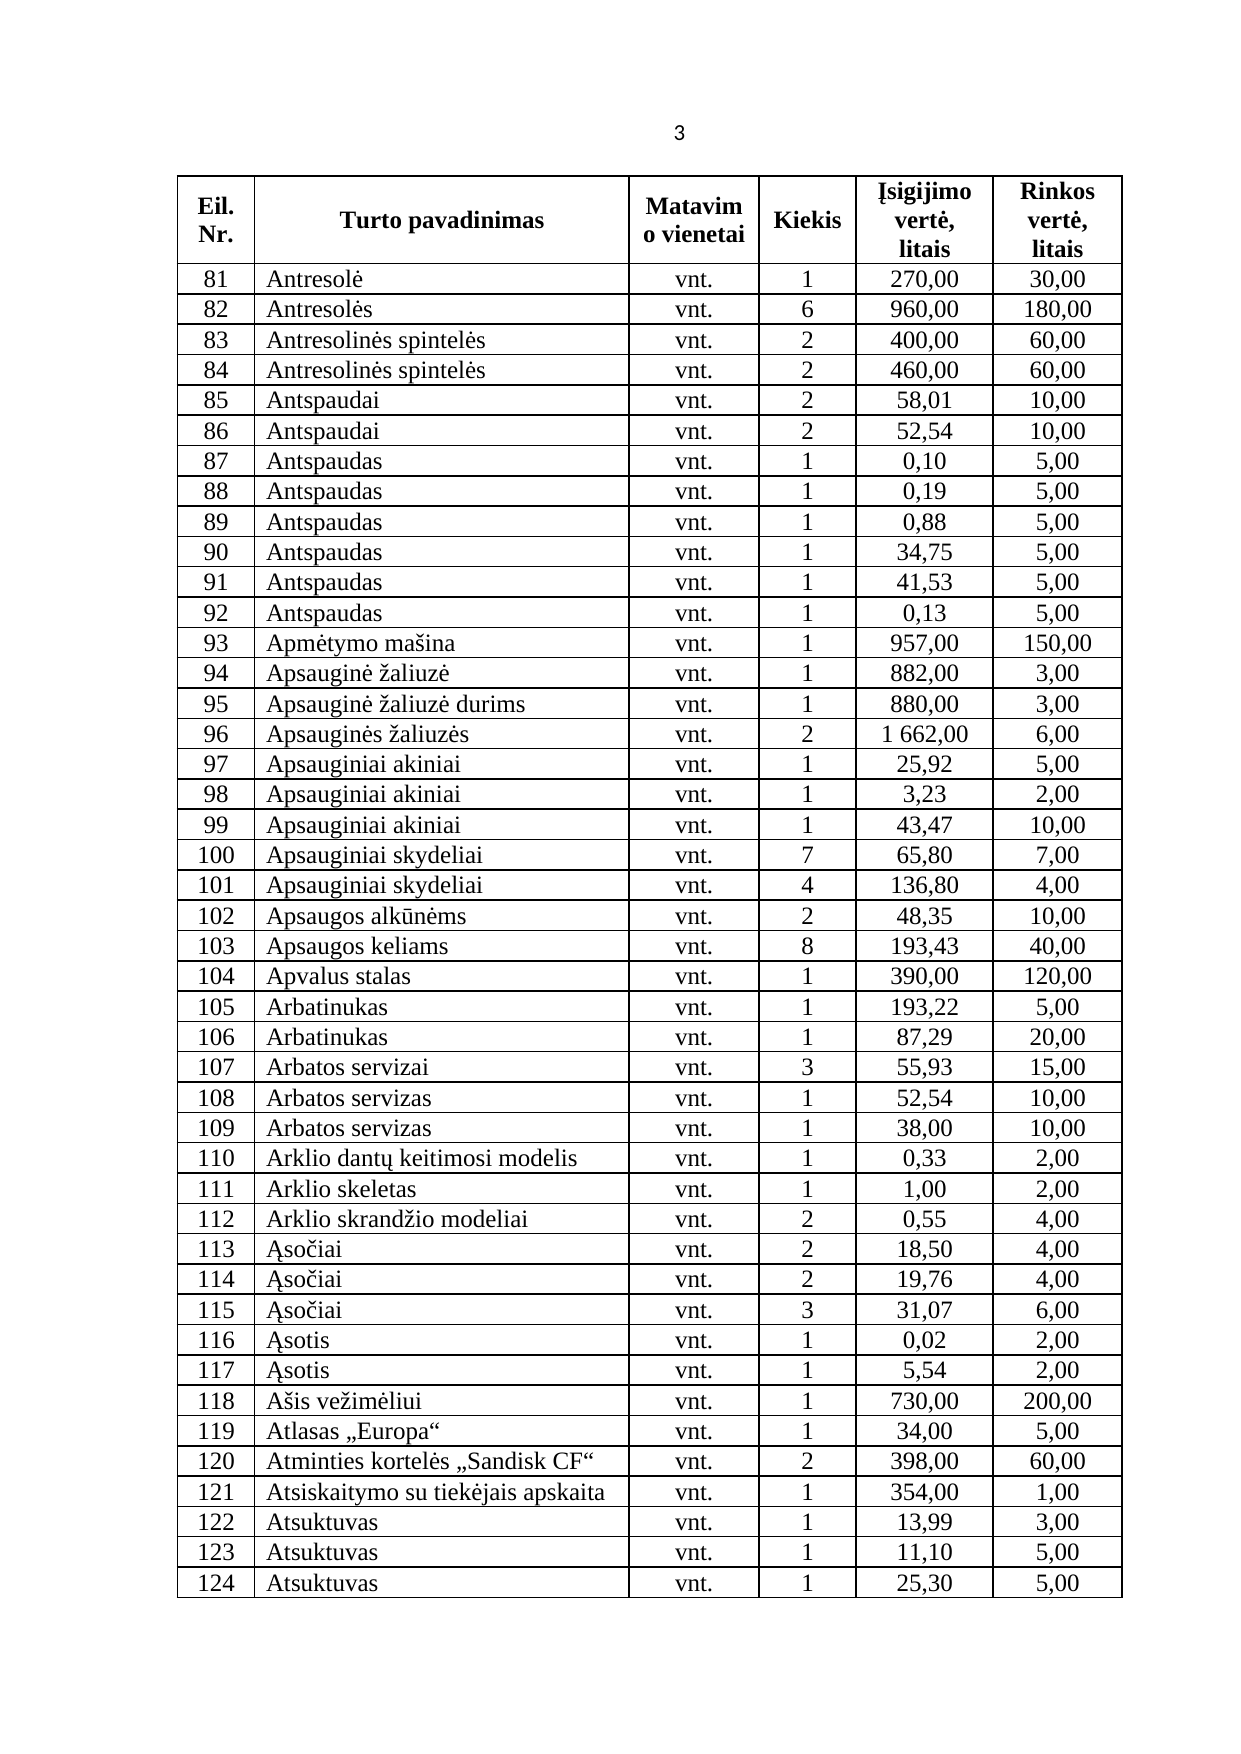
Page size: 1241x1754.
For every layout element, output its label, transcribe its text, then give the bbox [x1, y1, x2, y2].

table_cell 1 [760, 962, 855, 990]
table_cell 6,00 [994, 719, 1121, 748]
table_cell 115 [178, 1295, 254, 1324]
table_cell 55,93 [857, 1052, 992, 1081]
table_cell 200,00 [994, 1386, 1121, 1414]
table_cell 1 [760, 628, 855, 657]
table_cell 106 [178, 1022, 254, 1051]
table_cell Antresolė [255, 264, 628, 293]
table_cell vnt. [630, 1507, 758, 1536]
table_cell 34,75 [857, 537, 992, 566]
table_cell vnt. [630, 598, 758, 626]
table_cell 41,53 [857, 567, 992, 596]
table_cell 1 [760, 446, 855, 475]
table_cell vnt. [630, 325, 758, 354]
table_cell 112 [178, 1204, 254, 1233]
table_cell 2 [760, 901, 855, 929]
table_cell vnt. [630, 1204, 758, 1233]
table_cell 1 [760, 1537, 855, 1566]
table_cell 110 [178, 1143, 254, 1172]
table_cell 107 [178, 1052, 254, 1081]
table_cell 882,00 [857, 658, 992, 687]
table_cell vnt. [630, 840, 758, 869]
table_cell Ašis vežimėliui [255, 1386, 628, 1414]
table_cell 2,00 [994, 780, 1121, 808]
table_header Matavimo vienetai [630, 177, 758, 263]
table_cell 1 662,00 [857, 719, 992, 748]
table_cell 83 [178, 325, 254, 354]
table_cell vnt. [630, 1234, 758, 1263]
table_cell 109 [178, 1113, 254, 1142]
table_cell vnt. [630, 780, 758, 808]
table_cell vnt. [630, 810, 758, 839]
table_cell 4,00 [994, 1204, 1121, 1233]
table_cell 6,00 [994, 1295, 1121, 1324]
table_cell 95 [178, 689, 254, 717]
table_cell 1 [760, 477, 855, 505]
table_cell 52,54 [857, 1083, 992, 1111]
table_cell 119 [178, 1416, 254, 1445]
table_cell 6 [760, 295, 855, 323]
table_cell 10,00 [994, 810, 1121, 839]
table_cell 3,00 [994, 689, 1121, 717]
table_cell vnt. [630, 355, 758, 384]
table_cell vnt. [630, 1113, 758, 1142]
table_cell 5,00 [994, 598, 1121, 626]
table_cell 101 [178, 871, 254, 899]
table_cell 1 [760, 1113, 855, 1142]
table_cell Antspaudas [255, 537, 628, 566]
table_cell Apsauginiai skydeliai [255, 840, 628, 869]
table_cell 81 [178, 264, 254, 293]
table_cell Antspaudai [255, 386, 628, 414]
table_cell Ąsotis [255, 1356, 628, 1384]
table_cell 460,00 [857, 355, 992, 384]
table_cell 1 [760, 1416, 855, 1445]
table_cell 122 [178, 1507, 254, 1536]
table_cell vnt. [630, 871, 758, 899]
table_cell 60,00 [994, 325, 1121, 354]
table_cell 8 [760, 931, 855, 960]
table_cell 2 [760, 355, 855, 384]
table_cell 7,00 [994, 840, 1121, 869]
table_cell 19,76 [857, 1265, 992, 1293]
table_cell 960,00 [857, 295, 992, 323]
table_cell vnt. [630, 992, 758, 1021]
table_cell 4,00 [994, 871, 1121, 899]
table_cell 1 [760, 1083, 855, 1111]
table_cell 102 [178, 901, 254, 929]
table_cell 3 [760, 1052, 855, 1081]
table_cell 880,00 [857, 689, 992, 717]
table_cell Antspaudas [255, 446, 628, 475]
table_cell Ąsočiai [255, 1295, 628, 1324]
table_cell 5,00 [994, 507, 1121, 536]
table_cell Apsauginiai skydeliai [255, 871, 628, 899]
table_cell 121 [178, 1477, 254, 1506]
table_cell 30,00 [994, 264, 1121, 293]
table_cell 1 [760, 264, 855, 293]
table_cell vnt. [630, 1083, 758, 1111]
table_cell vnt. [630, 901, 758, 929]
table_cell vnt. [630, 386, 758, 414]
table_cell Arklio dantų keitimosi modelis [255, 1143, 628, 1172]
table_cell vnt. [630, 537, 758, 566]
table_cell 193,22 [857, 992, 992, 1021]
table_cell 2,00 [994, 1325, 1121, 1354]
table_cell Arklio skrandžio modeliai [255, 1204, 628, 1233]
table_cell Atsuktuvas [255, 1507, 628, 1536]
table_cell 31,07 [857, 1295, 992, 1324]
table_cell Arklio skeletas [255, 1174, 628, 1202]
table_cell 0,13 [857, 598, 992, 626]
table_cell 13,99 [857, 1507, 992, 1536]
table_cell 84 [178, 355, 254, 384]
table_cell vnt. [630, 264, 758, 293]
table_cell 2 [760, 416, 855, 444]
table_cell 0,02 [857, 1325, 992, 1354]
table_cell 1 [760, 537, 855, 566]
table_cell vnt. [630, 477, 758, 505]
table_cell 4,00 [994, 1234, 1121, 1263]
table_cell 1 [760, 992, 855, 1021]
table_cell 114 [178, 1265, 254, 1293]
table_cell 86 [178, 416, 254, 444]
table_cell 105 [178, 992, 254, 1021]
table_cell 113 [178, 1234, 254, 1263]
table_cell vnt. [630, 689, 758, 717]
table_cell Apsauginė žaliuzė durims [255, 689, 628, 717]
table_cell 0,55 [857, 1204, 992, 1233]
table_cell vnt. [630, 1265, 758, 1293]
table_cell Arbatos servizas [255, 1083, 628, 1111]
table_cell 0,19 [857, 477, 992, 505]
table_cell 5,00 [994, 477, 1121, 505]
table_cell 3,23 [857, 780, 992, 808]
table_cell 193,43 [857, 931, 992, 960]
table_cell 5,00 [994, 1416, 1121, 1445]
table_cell 1 [760, 1507, 855, 1536]
table_cell vnt. [630, 1325, 758, 1354]
table_cell 2 [760, 386, 855, 414]
table_cell 20,00 [994, 1022, 1121, 1051]
table_cell 3 [760, 1295, 855, 1324]
table_cell vnt. [630, 749, 758, 778]
table_header Turto pavadinimas [255, 177, 628, 263]
table_cell 4,00 [994, 1265, 1121, 1293]
table_cell vnt. [630, 416, 758, 444]
table_cell 730,00 [857, 1386, 992, 1414]
table_cell 5,00 [994, 567, 1121, 596]
table_cell 38,00 [857, 1113, 992, 1142]
table_cell 18,50 [857, 1234, 992, 1263]
table_cell 103 [178, 931, 254, 960]
table_cell 124 [178, 1568, 254, 1596]
table_cell 2 [760, 1234, 855, 1263]
table_cell 1 [760, 689, 855, 717]
table_cell 5,54 [857, 1356, 992, 1384]
table_cell 0,88 [857, 507, 992, 536]
table_cell 40,00 [994, 931, 1121, 960]
table_cell 85 [178, 386, 254, 414]
table_cell 87 [178, 446, 254, 475]
table_cell 1 [760, 1386, 855, 1414]
table_cell 82 [178, 295, 254, 323]
table_cell 957,00 [857, 628, 992, 657]
table_cell 5,00 [994, 992, 1121, 1021]
table_cell 60,00 [994, 1447, 1121, 1475]
table_cell Arbatinukas [255, 992, 628, 1021]
table_cell Antspaudas [255, 477, 628, 505]
table_cell 270,00 [857, 264, 992, 293]
table_cell vnt. [630, 1537, 758, 1566]
table_cell 7 [760, 840, 855, 869]
table_cell 100 [178, 840, 254, 869]
table_cell 2 [760, 1447, 855, 1475]
table_cell Arbatos servizai [255, 1052, 628, 1081]
table_cell 2,00 [994, 1143, 1121, 1172]
table_header Eil. Nr. [178, 177, 254, 263]
table_cell 120,00 [994, 962, 1121, 990]
table_cell 48,35 [857, 901, 992, 929]
table_cell Atsiskaitymo su tiekėjais apskaita [255, 1477, 628, 1506]
table_cell 1 [760, 1477, 855, 1506]
table_cell vnt. [630, 1568, 758, 1596]
table_cell vnt. [630, 1052, 758, 1081]
table_cell vnt. [630, 1386, 758, 1414]
table_cell 2 [760, 1204, 855, 1233]
table_cell 2 [760, 719, 855, 748]
table_cell Antresolinės spintelės [255, 355, 628, 384]
table_cell 1 [760, 658, 855, 687]
table_cell 180,00 [994, 295, 1121, 323]
table_cell 111 [178, 1174, 254, 1202]
table_cell 0,10 [857, 446, 992, 475]
table_cell Atsuktuvas [255, 1568, 628, 1596]
table_cell Atlasas „Europa“ [255, 1416, 628, 1445]
table_cell 97 [178, 749, 254, 778]
table_cell Arbatinukas [255, 1022, 628, 1051]
table_cell 25,30 [857, 1568, 992, 1596]
table_cell vnt. [630, 1416, 758, 1445]
table_cell Apsauginiai akiniai [255, 749, 628, 778]
table_cell Antresolės [255, 295, 628, 323]
table_cell 98 [178, 780, 254, 808]
table_cell 1,00 [994, 1477, 1121, 1506]
table_header Kiekis [760, 177, 855, 263]
table_cell 354,00 [857, 1477, 992, 1506]
table_cell 400,00 [857, 325, 992, 354]
table_cell Apmėtymo mašina [255, 628, 628, 657]
table_cell Antspaudai [255, 416, 628, 444]
table_cell 0,33 [857, 1143, 992, 1172]
table_cell 104 [178, 962, 254, 990]
table_cell 65,80 [857, 840, 992, 869]
table_cell 1 [760, 507, 855, 536]
table_cell 93 [178, 628, 254, 657]
table_cell 90 [178, 537, 254, 566]
table_cell 5,00 [994, 446, 1121, 475]
table_cell 150,00 [994, 628, 1121, 657]
table_cell 120 [178, 1447, 254, 1475]
table_cell Ąsotis [255, 1325, 628, 1354]
table_cell 2,00 [994, 1356, 1121, 1384]
table_cell Atsuktuvas [255, 1537, 628, 1566]
table_cell vnt. [630, 567, 758, 596]
table_header Įsigijimo vertė, litais [857, 177, 992, 263]
table_cell 1 [760, 1174, 855, 1202]
table_cell 10,00 [994, 386, 1121, 414]
table_header Rinkos vertė, litais [994, 177, 1121, 263]
table_cell 2 [760, 1265, 855, 1293]
table_cell 1 [760, 1022, 855, 1051]
table_cell 4 [760, 871, 855, 899]
table_cell Atminties kortelės „Sandisk CF“ [255, 1447, 628, 1475]
table_cell Apsauginė žaliuzė [255, 658, 628, 687]
table_cell Arbatos servizas [255, 1113, 628, 1142]
table_cell vnt. [630, 1356, 758, 1384]
table_cell vnt. [630, 1022, 758, 1051]
table_cell Apsaugos keliams [255, 931, 628, 960]
table_cell 25,92 [857, 749, 992, 778]
table_cell 43,47 [857, 810, 992, 839]
table_cell Antspaudas [255, 598, 628, 626]
table_cell 1 [760, 567, 855, 596]
table_cell 116 [178, 1325, 254, 1354]
table_cell vnt. [630, 1447, 758, 1475]
table_cell vnt. [630, 962, 758, 990]
table_cell Ąsočiai [255, 1265, 628, 1293]
table_cell 10,00 [994, 1083, 1121, 1111]
table_cell 10,00 [994, 1113, 1121, 1142]
table_cell 60,00 [994, 355, 1121, 384]
table_cell 5,00 [994, 1568, 1121, 1596]
table_cell 5,00 [994, 1537, 1121, 1566]
table_cell 1 [760, 1325, 855, 1354]
table_cell vnt. [630, 446, 758, 475]
table_cell 52,54 [857, 416, 992, 444]
table_cell 2,00 [994, 1174, 1121, 1202]
table_cell Antspaudas [255, 567, 628, 596]
table_cell vnt. [630, 1477, 758, 1506]
table_cell 390,00 [857, 962, 992, 990]
table_cell vnt. [630, 658, 758, 687]
table_cell 1 [760, 749, 855, 778]
table_cell vnt. [630, 1295, 758, 1324]
table_cell 15,00 [994, 1052, 1121, 1081]
table_cell Apsaugos alkūnėms [255, 901, 628, 929]
table_cell 34,00 [857, 1416, 992, 1445]
table_cell 87,29 [857, 1022, 992, 1051]
table_cell 96 [178, 719, 254, 748]
table_cell vnt. [630, 628, 758, 657]
table_cell 88 [178, 477, 254, 505]
table_cell 92 [178, 598, 254, 626]
table_cell 5,00 [994, 749, 1121, 778]
table_cell 1 [760, 810, 855, 839]
table_cell vnt. [630, 1174, 758, 1202]
table_cell 3,00 [994, 1507, 1121, 1536]
table_cell 1 [760, 598, 855, 626]
table_cell vnt. [630, 719, 758, 748]
table_cell 89 [178, 507, 254, 536]
table_cell 108 [178, 1083, 254, 1111]
table_cell 117 [178, 1356, 254, 1384]
table_cell 1 [760, 1143, 855, 1172]
table_cell 1 [760, 1356, 855, 1384]
table_cell 91 [178, 567, 254, 596]
table_cell 1,00 [857, 1174, 992, 1202]
table_cell 123 [178, 1537, 254, 1566]
table_cell Apsauginiai akiniai [255, 810, 628, 839]
table_cell vnt. [630, 1143, 758, 1172]
table_cell 136,80 [857, 871, 992, 899]
table_cell Antspaudas [255, 507, 628, 536]
table_cell Apsauginiai akiniai [255, 780, 628, 808]
table_cell 94 [178, 658, 254, 687]
table_cell 99 [178, 810, 254, 839]
table_cell vnt. [630, 295, 758, 323]
table_cell vnt. [630, 507, 758, 536]
table_cell 10,00 [994, 901, 1121, 929]
table_cell Ąsočiai [255, 1234, 628, 1263]
table_cell 1 [760, 780, 855, 808]
table_cell 10,00 [994, 416, 1121, 444]
table_cell 11,10 [857, 1537, 992, 1566]
table_cell vnt. [630, 931, 758, 960]
table_cell 5,00 [994, 537, 1121, 566]
table_cell Apvalus stalas [255, 962, 628, 990]
table_cell 118 [178, 1386, 254, 1414]
table_cell 3,00 [994, 658, 1121, 687]
table_cell 2 [760, 325, 855, 354]
table_cell Antresolinės spintelės [255, 325, 628, 354]
table_cell Apsauginės žaliuzės [255, 719, 628, 748]
table_cell 1 [760, 1568, 855, 1596]
table_cell 58,01 [857, 386, 992, 414]
table_cell 398,00 [857, 1447, 992, 1475]
